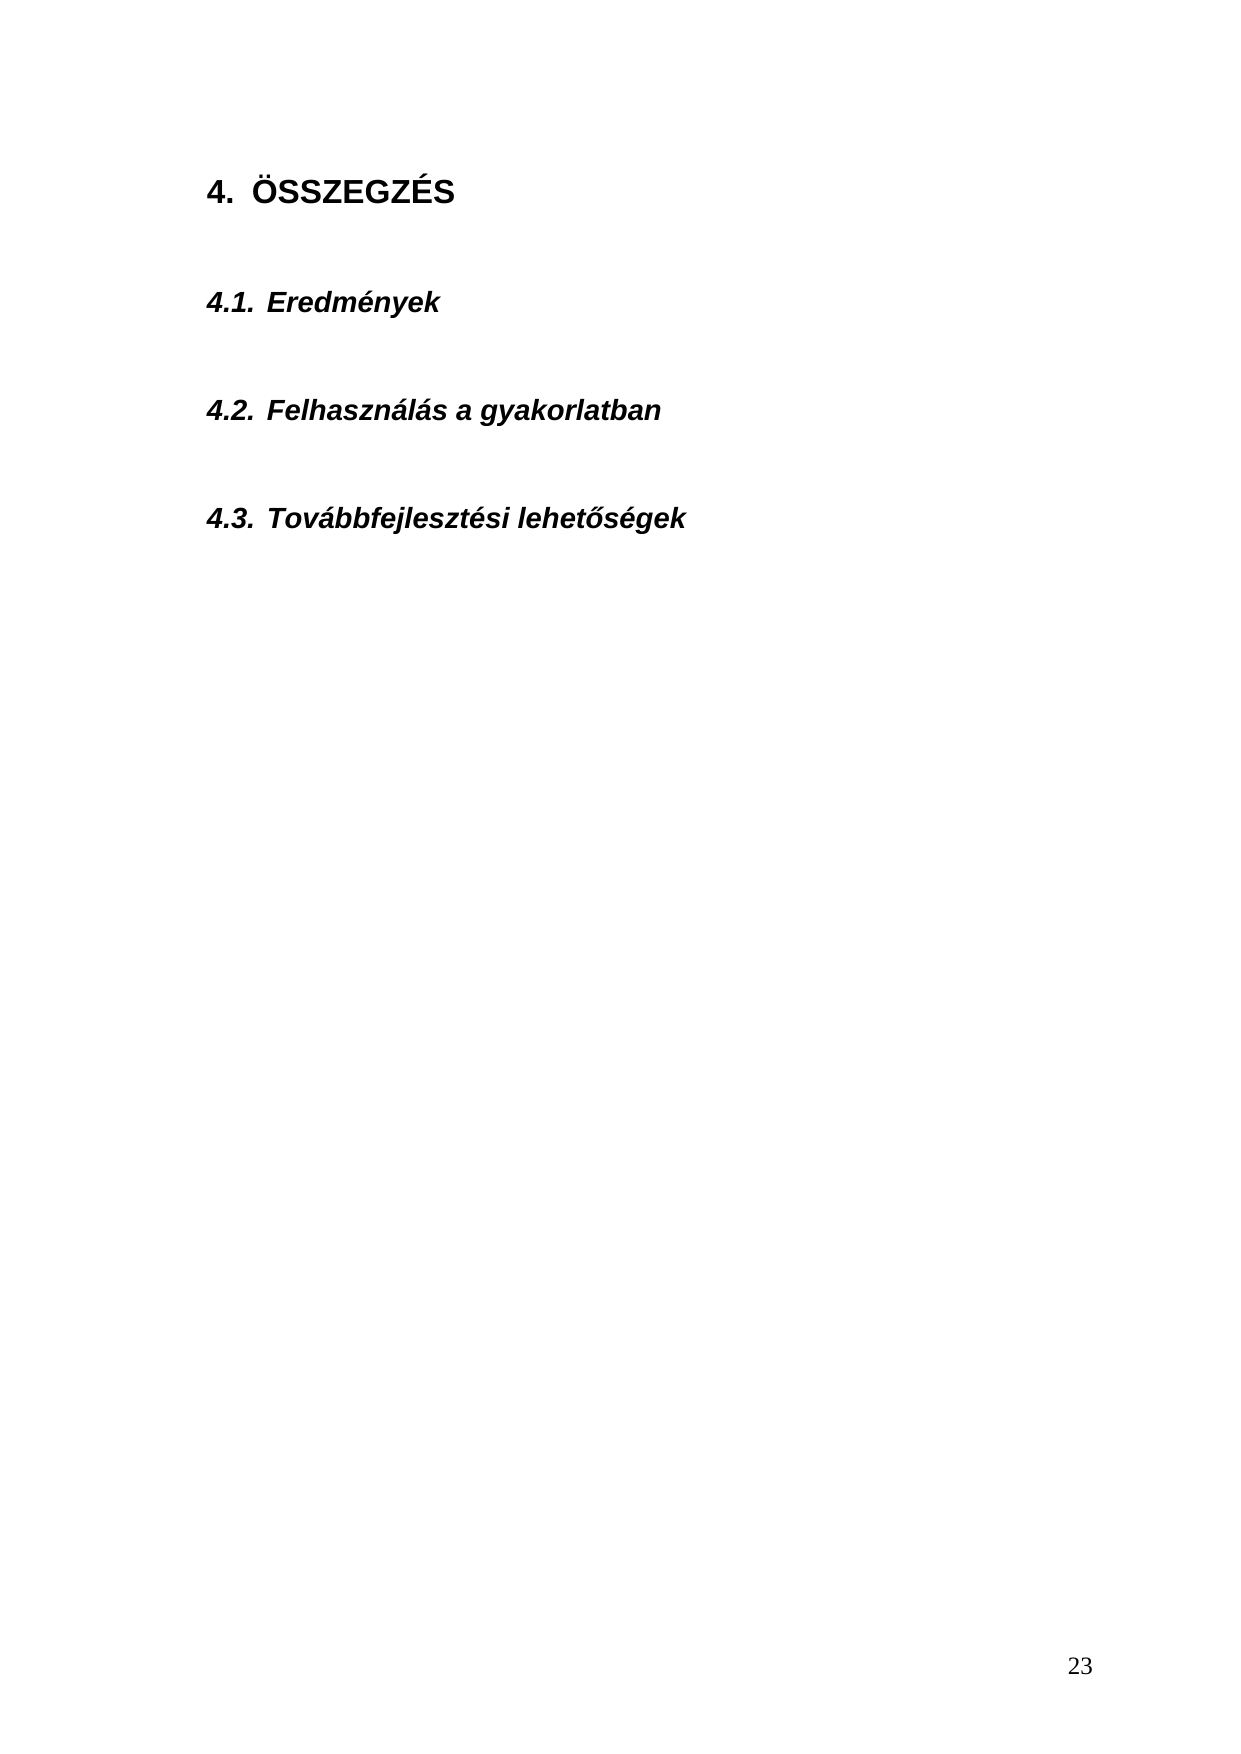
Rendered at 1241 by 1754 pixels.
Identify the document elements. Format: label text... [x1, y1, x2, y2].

subtitle Felhasználás a gyakorlatban [207, 393, 1093, 427]
subtitle Továbbfejlesztési lehetőségek [207, 501, 1093, 535]
subtitle Eredmények [207, 285, 1093, 319]
subtitle ÖSSZEGZÉS [207, 173, 1093, 211]
